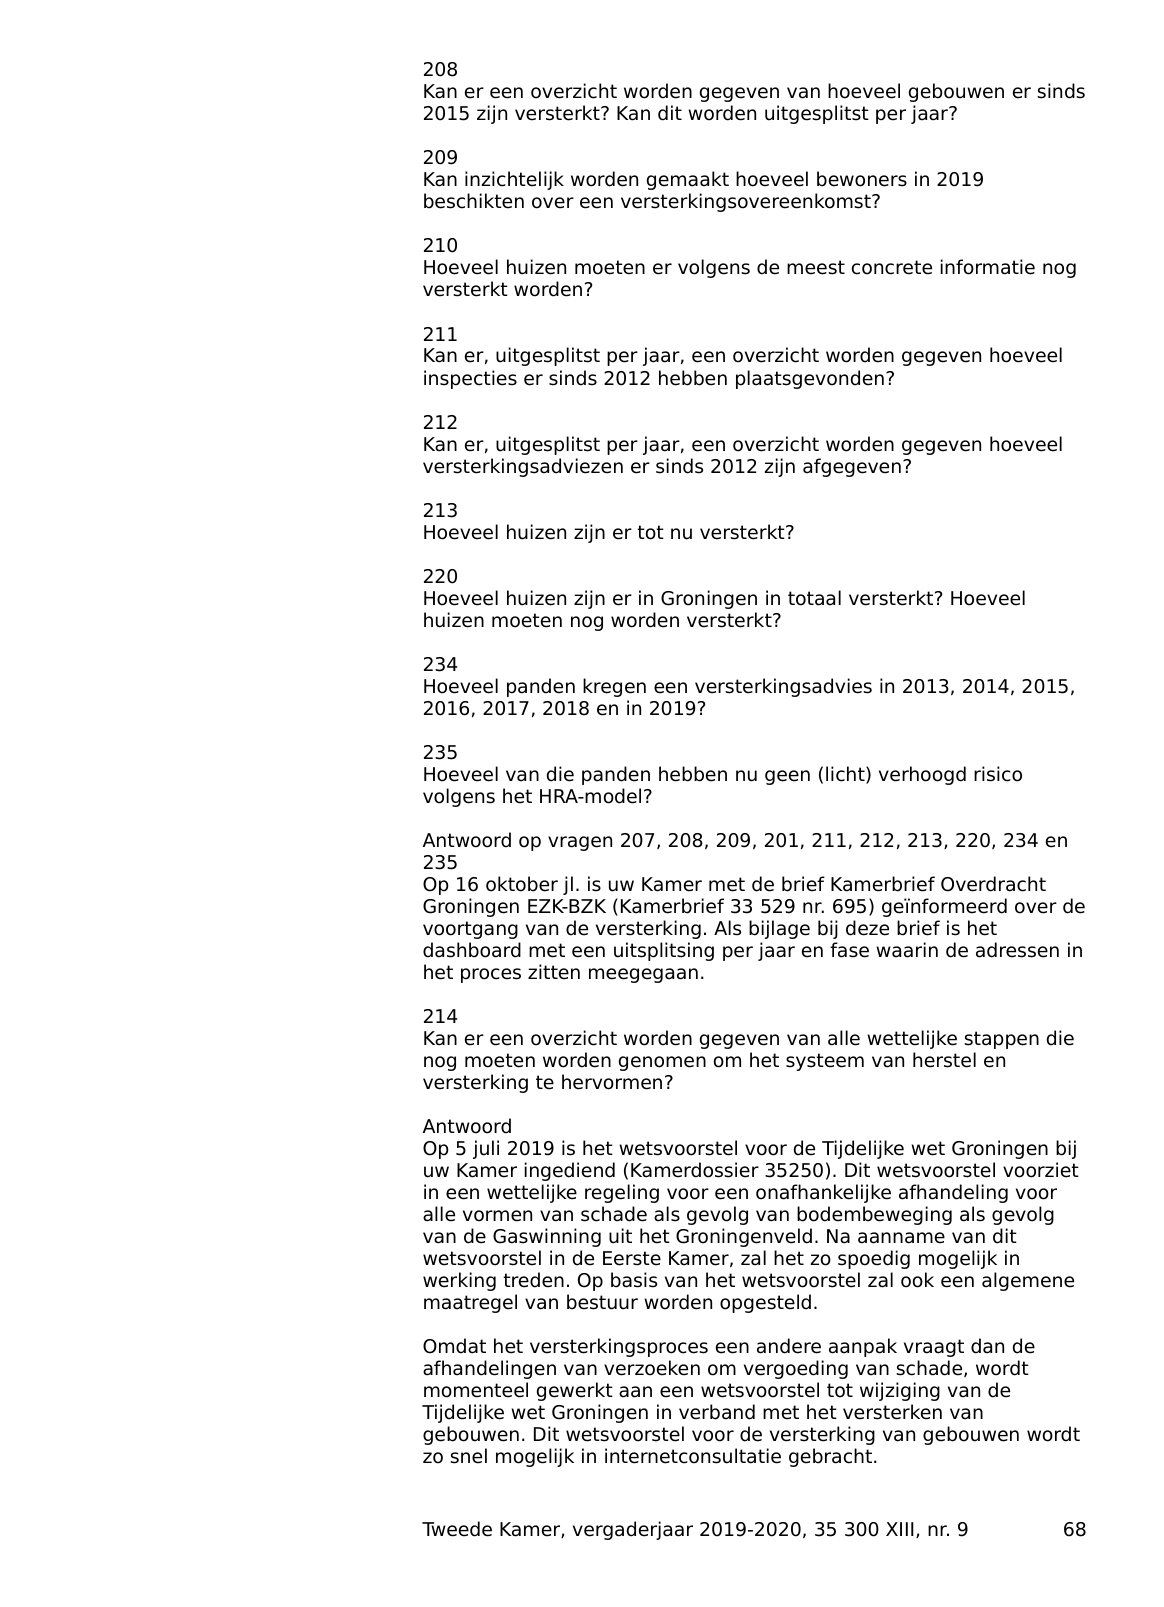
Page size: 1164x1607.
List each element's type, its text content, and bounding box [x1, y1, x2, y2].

text 220 [422, 566, 1087, 588]
text Op 5 juli 2019 is het wetsvoorstel voor de Tijdelijke wet Groningen bij uw Kamer ingediend (Kamerdossier 35250). Dit wetsvoorstel voorziet in een wettelijke regeling voor een onafhankelijke afhandeling voor alle vormen van schade als gevolg van bodembeweging als gevolg van de Gaswinning uit het Groningenveld. Na aanname van dit wetsvoorstel in de Eerste Kamer, zal het zo spoedig mogelijk in werking treden. Op basis van het wetsvoorstel zal ook een algemene maatregel van bestuur worden opgesteld. [422, 1138, 1087, 1314]
text Kan er, uitgesplitst per jaar, een overzicht worden gegeven hoeveel inspecties er sinds 2012 hebben plaatsgevonden? [422, 345, 1087, 389]
text 208 [422, 59, 1087, 81]
text Kan er een overzicht worden gegeven van hoeveel gebouwen er sinds 2015 zijn versterkt? Kan dit worden uitgesplitst per jaar? [422, 81, 1087, 125]
text 211 [422, 323, 1087, 345]
text 210 [422, 235, 1087, 257]
text Op 16 oktober jl. is uw Kamer met de brief Kamerbrief Overdracht Groningen EZK-BZK (Kamerbrief 33 529 nr. 695) geïnformeerd over de voortgang van de versterking. Als bijlage bij deze brief is het dashboard met een uitsplitsing per jaar en fase waarin de adressen in het proces zitten meegegaan. [422, 874, 1087, 984]
text 209 [422, 147, 1087, 169]
text Kan inzichtelijk worden gemaakt hoeveel bewoners in 2019 beschikten over een versterkingsovereenkomst? [422, 169, 1087, 213]
text Kan er een overzicht worden gegeven van alle wettelijke stappen die nog moeten worden genomen om het systeem van herstel en versterking te hervormen? [422, 1028, 1087, 1094]
text Hoeveel van die panden hebben nu geen (licht) verhoogd risico volgens het HRA-model? [422, 764, 1087, 808]
text 235 [422, 742, 1087, 764]
text Hoeveel panden kregen een versterkingsadvies in 2013, 2014, 2015, 2016, 2017, 2018 en in 2019? [422, 676, 1087, 720]
text Hoeveel huizen zijn er tot nu versterkt? [422, 522, 1087, 544]
text 212 [422, 412, 1087, 433]
text Antwoord [422, 1116, 1087, 1138]
text Hoeveel huizen zijn er in Groningen in totaal versterkt? Hoeveel huizen moeten nog worden versterkt? [422, 588, 1087, 632]
text 234 [422, 654, 1087, 676]
text Hoeveel huizen moeten er volgens de meest concrete informatie nog versterkt worden? [422, 257, 1087, 301]
text Antwoord op vragen 207, 208, 209, 201, 211, 212, 213, 220, 234 en 235 [422, 830, 1087, 874]
text Omdat het versterkingsproces een andere aanpak vraagt dan de afhandelingen van verzoeken om vergoeding van schade, wordt momenteel gewerkt aan een wetsvoorstel tot wijziging van de Tijdelijke wet Groningen in verband met het versterken van gebouwen. Dit wetsvoorstel voor de versterking van gebouwen wordt zo snel mogelijk in internetconsultatie gebracht. [422, 1336, 1087, 1468]
text 214 [422, 1006, 1087, 1028]
text Kan er, uitgesplitst per jaar, een overzicht worden gegeven hoeveel versterkingsadviezen er sinds 2012 zijn afgegeven? [422, 433, 1087, 477]
text 213 [422, 500, 1087, 522]
